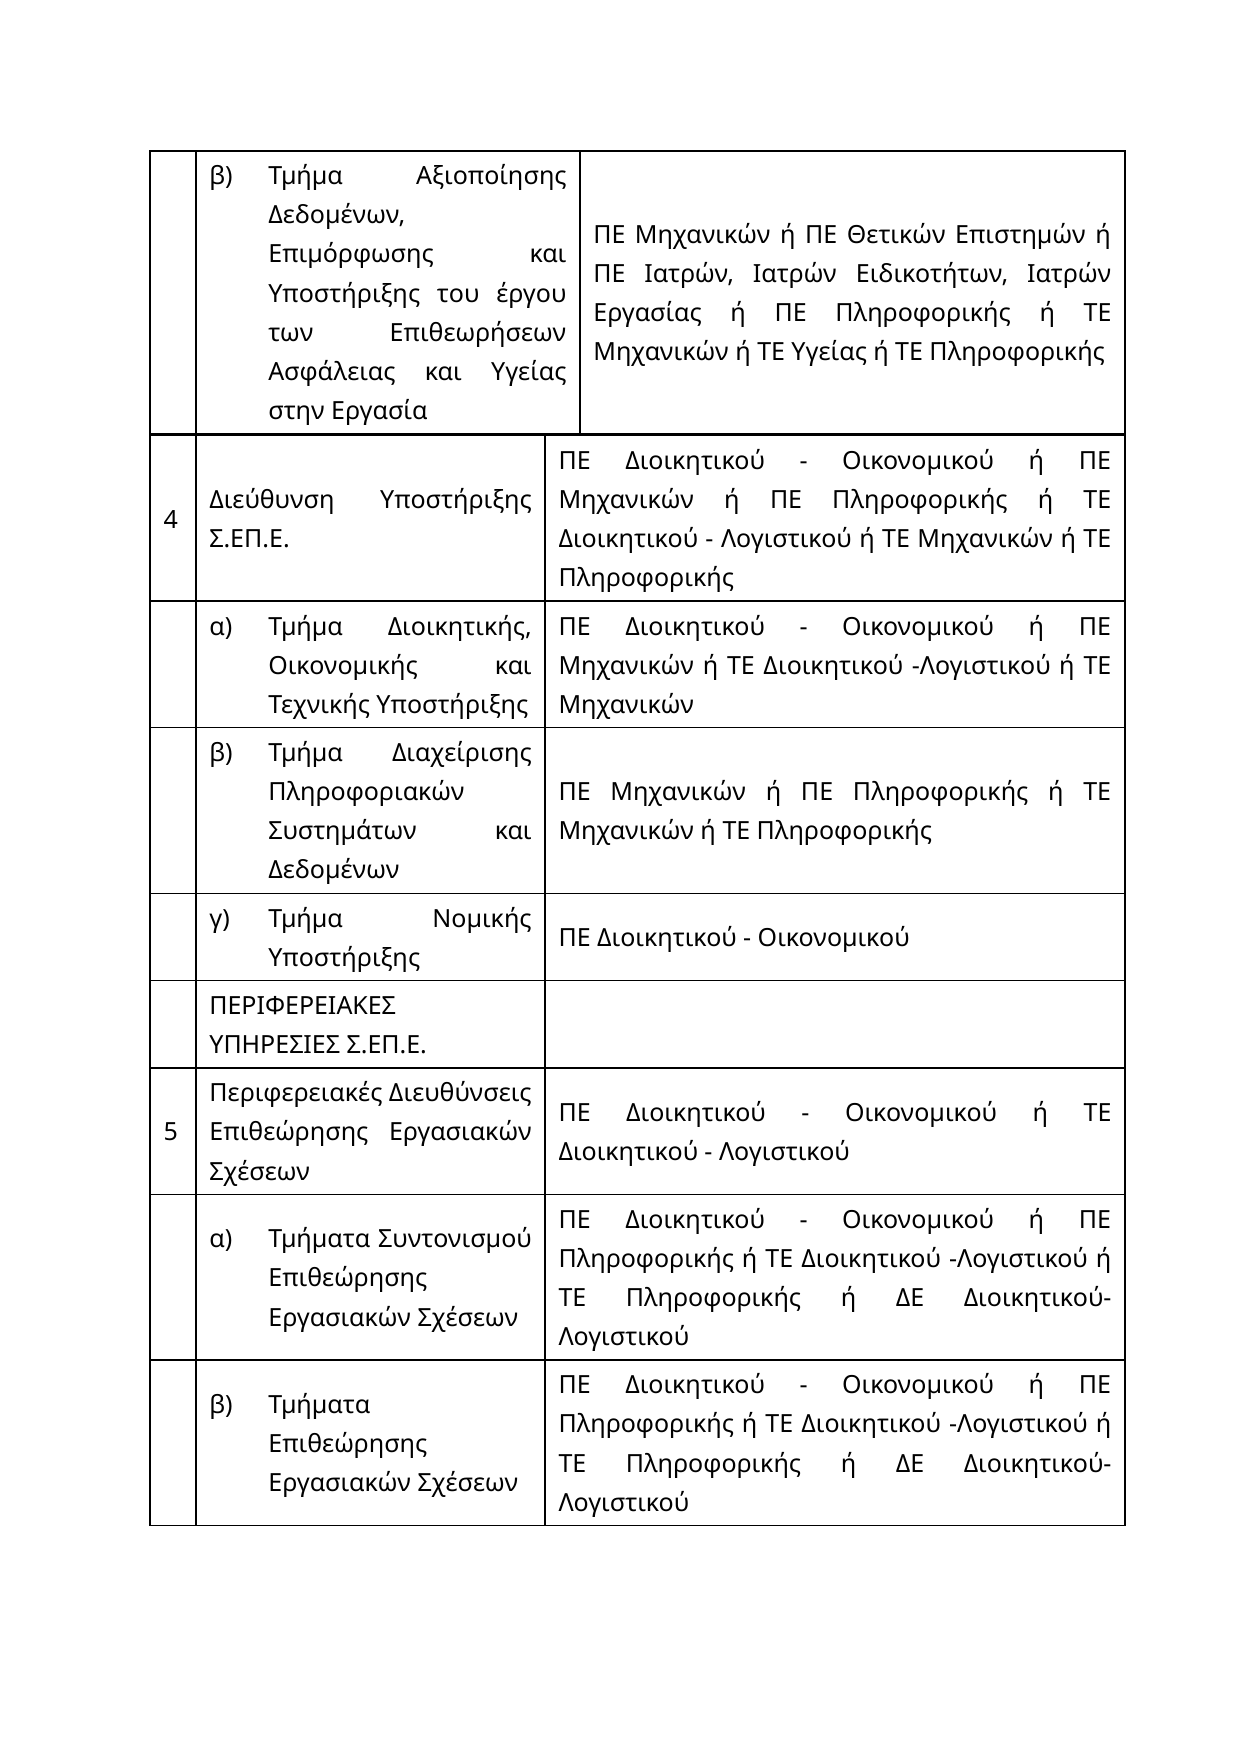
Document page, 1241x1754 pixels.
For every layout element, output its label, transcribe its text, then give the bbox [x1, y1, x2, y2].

table_cell 5 [151, 1069, 195, 1193]
table_cell ΠΕ Διοικητικού - Οικονομικού ή ΠΕ Πληροφορικής ή TE Διοικητικού -Λογιστικού ή TE Πληροφορικής ή ΔΕ Διοικητικού- Λογιστικού [546, 1361, 1124, 1525]
table_cell ΠΕ Διοικητικού - Οικονομικού ή ΠΕ Πληροφορικής ή TE Διοικητικού -Λογιστικού ή TE Πληροφορικής ή ΔΕ Διοικητικού- Λογιστικού [546, 1195, 1124, 1359]
table_cell [151, 894, 195, 980]
table_cell α) Τμήμα Διοικητικής, Οικονομικής και Τεχνικής Υποστήριξης [197, 602, 544, 727]
table_cell [546, 981, 1124, 1067]
table_cell [151, 152, 195, 433]
table_cell α) Τμήματα Συντονισμού Επιθεώρησης Εργασιακών Σχέσεων [197, 1195, 544, 1359]
table_cell β) Τμήματα Επιθεώρησης Εργασιακών Σχέσεων [197, 1361, 544, 1525]
table_cell [151, 602, 195, 727]
table_cell Περιφερειακές Διευθύνσεις Επιθεώρησης Εργασιακών Σχέσεων [197, 1069, 544, 1193]
table_cell [151, 981, 195, 1067]
table_cell ΠΕ Μηχανικών ή ΠΕ Θετικών Επιστημών ή ΠΕ Ιατρών, Ιατρών Ειδικοτήτων, Ιατρών Εργασίας ή ΠΕ Πληροφορικής ή TE Μηχανικών ή TE Υγείας ή TE Πληροφορικής [581, 152, 1124, 433]
table_cell β) Τμήμα Αξιοποίησης Δεδομένων, Επιμόρφωσης και Υποστήριξης του έργου των Επιθεωρήσεων Ασφάλειας και Υγείας στην Εργασία [197, 152, 579, 433]
table_cell ΠΕ Διοικητικού - Οικονομικού [546, 894, 1124, 980]
table_header 4 [151, 436, 195, 600]
table_cell ΠΕΡΙΦΕΡΕΙΑΚΕΣ ΥΠΗΡΕΣΙΕΣ Σ.ΕΠ.Ε. [197, 981, 544, 1067]
table_header Διεύθυνση Υποστήριξης Σ.ΕΠ.Ε. [197, 436, 544, 600]
table_cell [151, 1195, 195, 1359]
table_header ΠΕ Διοικητικού - Οικονομικού ή ΠΕ Μηχανικών ή ΠΕ Πληροφορικής ή TE Διοικητικού - Λογιστικού ή TE Μηχανικών ή TE Πληροφορικής [546, 436, 1124, 600]
table_cell γ) Τμήμα Νομικής Υποστήριξης [197, 894, 544, 980]
table_cell ΠΕ Διοικητικού - Οικονομικού ή TE Διοικητικού - Λογιστικού [546, 1069, 1124, 1193]
table_cell β) Τμήμα Διαχείρισης Πληροφοριακών Συστημάτων και Δεδομένων [197, 728, 544, 892]
table_cell ΠΕ Μηχανικών ή ΠΕ Πληροφορικής ή TE Μηχανικών ή TE Πληροφορικής [546, 728, 1124, 892]
table_cell ΠΕ Διοικητικού - Οικονομικού ή ΠΕ Μηχανικών ή TE Διοικητικού -Λογιστικού ή TE Μηχανικών [546, 602, 1124, 727]
table_cell [151, 728, 195, 892]
table_cell [151, 1361, 195, 1525]
